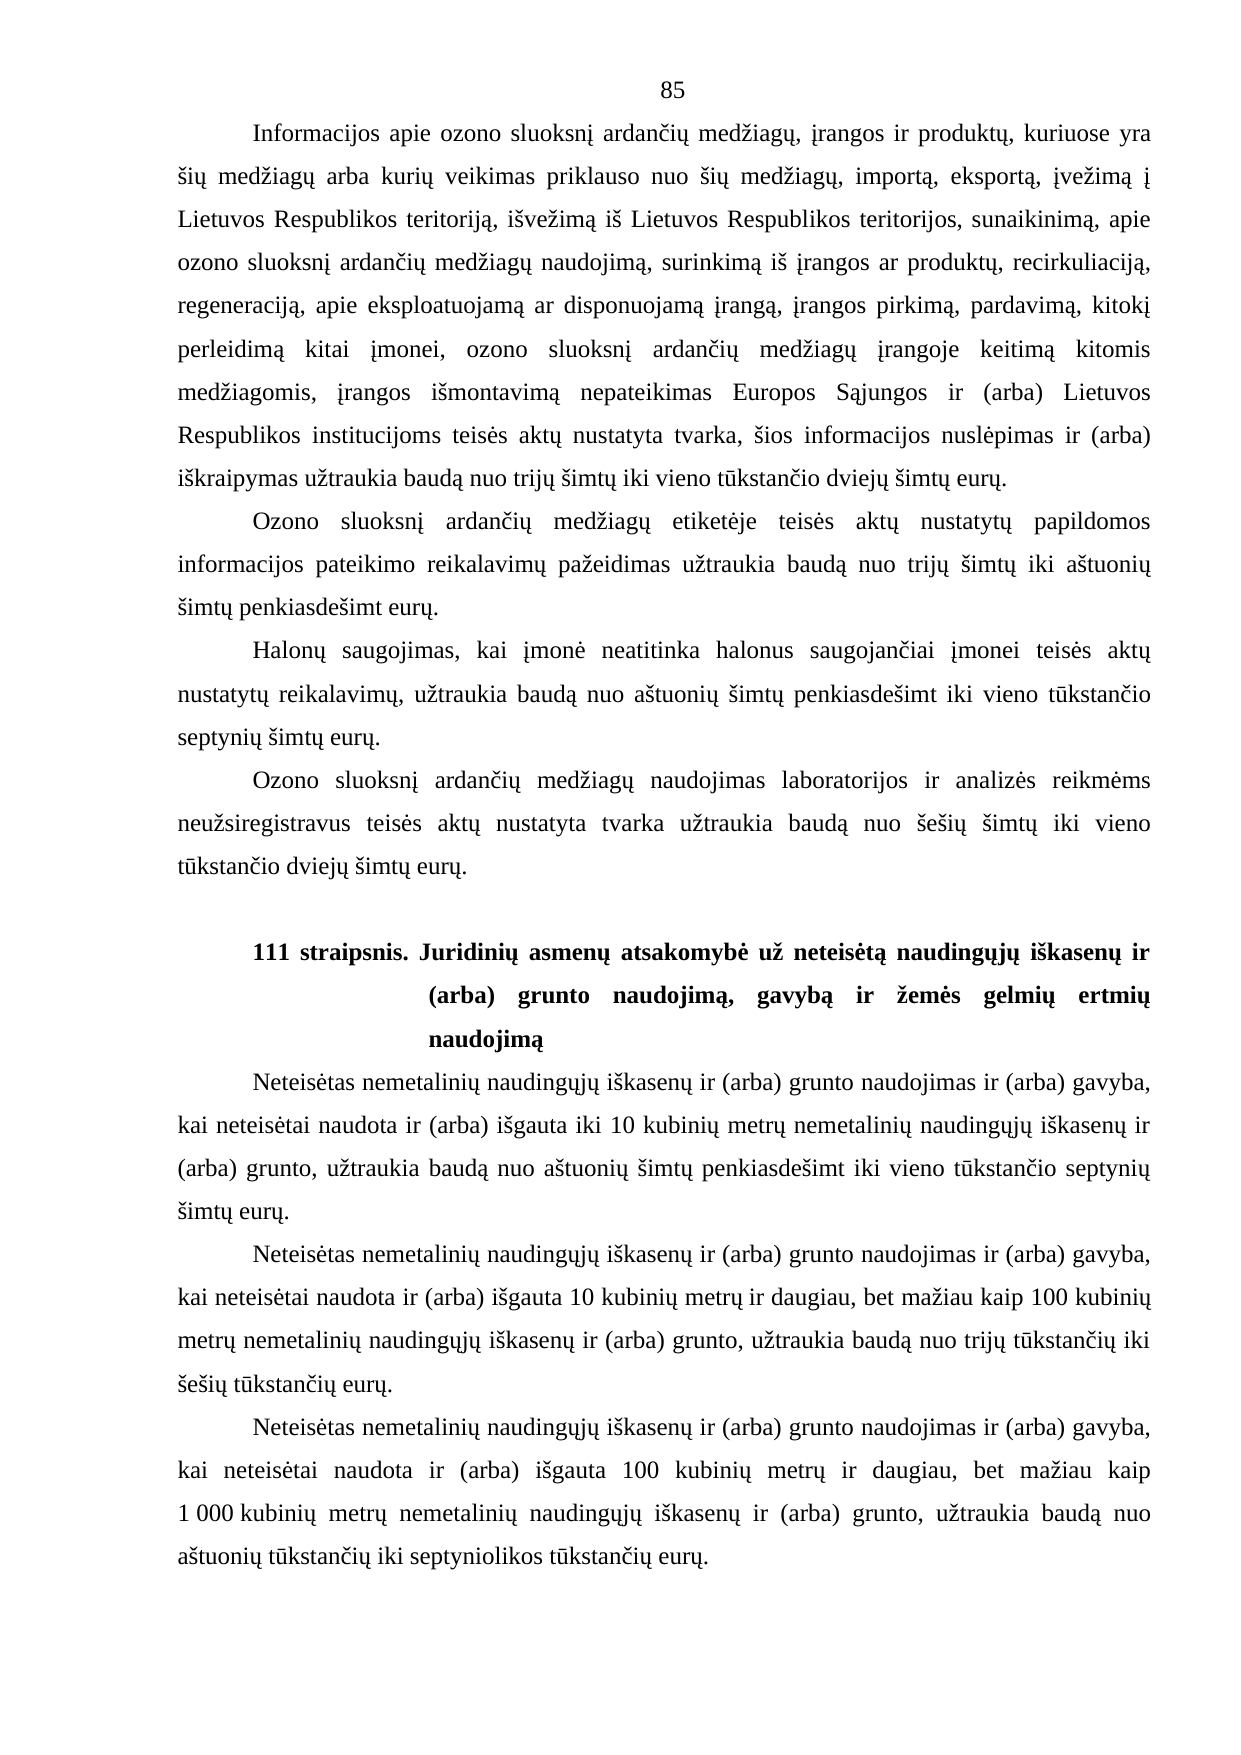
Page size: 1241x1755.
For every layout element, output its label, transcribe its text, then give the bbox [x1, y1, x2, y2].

text Neteisėtas nemetalinių naudingųjų iškasenų ir (arba) grunto naudojimas ir (arba) gavyba, kai neteisėtai naudota ir (arba) išgauta 10 kubinių metrų ir daugiau, bet mažiau kaip 100 kubinių metrų nemetalinių naudingųjų iškasenų ir (arba) grunto, užtraukia baudą nuo trijų tūkstančių iki šešių tūkstančių eurų. [177, 1239, 1152, 1397]
text Ozono sluoksnį ardančių medžiagų naudojimas laboratorijos ir analizės reikmėms neužsiregistravus teisės aktų nustatyta tvarka užtraukia baudą nuo šešių šimtų iki vieno tūkstančio dviejų šimtų eurų. [177, 765, 1152, 880]
text Neteisėtas nemetalinių naudingųjų iškasenų ir (arba) grunto naudojimas ir (arba) gavyba, kai neteisėtai naudota ir (arba) išgauta iki 10 kubinių metrų nemetalinių naudingųjų iškasenų ir (arba) grunto, užtraukia baudą nuo aštuonių šimtų penkiasdešimt iki vieno tūkstančio septynių šimtų eurų. [177, 1067, 1152, 1225]
text 111 straipsnis. Juridinių asmenų atsakomybė už neteisėtą naudingųjų iškasenų ir (arba) grunto naudojimą, gavybą ir žemės gelmių ertmių naudojimą [252, 937, 1152, 1052]
text Neteisėtas nemetalinių naudingųjų iškasenų ir (arba) grunto naudojimas ir (arba) gavyba, kai neteisėtai naudota ir (arba) išgauta 100 kubinių metrų ir daugiau, bet mažiau kaip 1 000 kubinių metrų nemetalinių naudingųjų iškasenų ir (arba) grunto, užtraukia baudą nuo aštuonių tūkstančių iki septyniolikos tūkstančių eurų. [177, 1412, 1152, 1570]
text Ozono sluoksnį ardančių medžiagų etiketėje teisės aktų nustatytų papildomos informacijos pateikimo reikalavimų pažeidimas užtraukia baudą nuo trijų šimtų iki aštuonių šimtų penkiasdešimt eurų. [177, 506, 1152, 621]
text Halonų saugojimas, kai įmonė neatitinka halonus saugojančiai įmonei teisės aktų nustatytų reikalavimų, užtraukia baudą nuo aštuonių šimtų penkiasdešimt iki vieno tūkstančio septynių šimtų eurų. [177, 636, 1152, 751]
text Informacijos apie ozono sluoksnį ardančių medžiagų, įrangos ir produktų, kuriuose yra šių medžiagų arba kurių veikimas priklauso nuo šių medžiagų, importą, eksportą, įvežimą į Lietuvos Respublikos teritoriją, išvežimą iš Lietuvos Respublikos teritorijos, sunaikinimą, apie ozono sluoksnį ardančių medžiagų naudojimą, surinkimą iš įrangos ar produktų, recirkuliaciją, regeneraciją, apie eksploatuojamą ar disponuojamą įrangą, įrangos pirkimą, pardavimą, kitokį perleidimą kitai įmonei, ozono sluoksnį ardančių medžiagų įrangoje keitimą kitomis medžiagomis, įrangos išmontavimą nepateikimas Europos Sąjungos ir (arba) Lietuvos Respublikos institucijoms teisės aktų nustatyta tvarka, šios informacijos nuslėpimas ir (arba) iškraipymas užtraukia baudą nuo trijų šimtų iki vieno tūkstančio dviejų šimtų eurų. [177, 118, 1152, 492]
